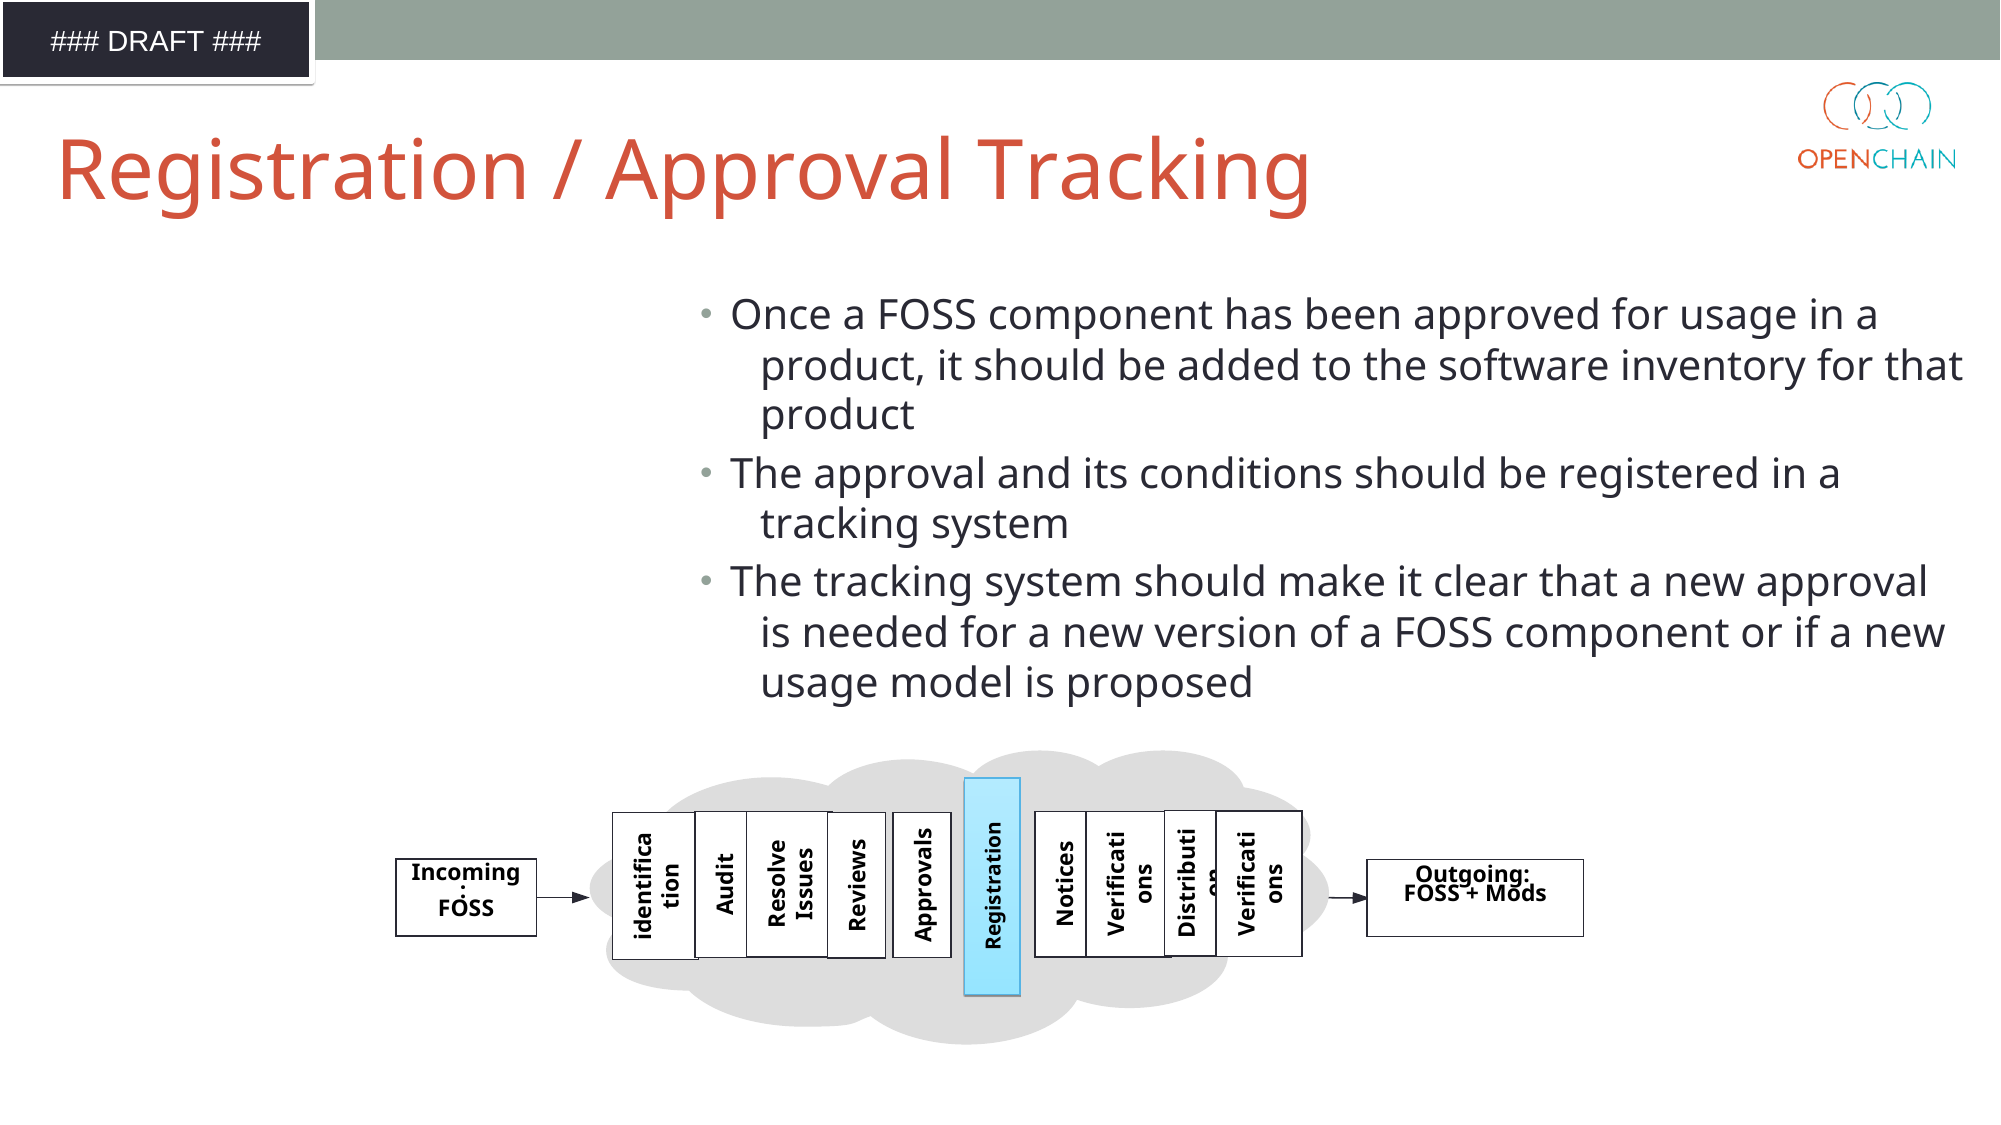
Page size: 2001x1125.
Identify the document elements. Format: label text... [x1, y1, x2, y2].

text_box Reviews [827, 813, 885, 958]
text_box [606, 750, 1299, 1045]
text_box Resolve Issues [746, 811, 832, 957]
text_box [1302, 814, 1330, 933]
text_box Registration [964, 777, 1021, 995]
text_box Registration / Approval Tracking [40, 84, 1841, 248]
text_box Outgoing: FOSS + Mods [1367, 859, 1584, 936]
text_box Incoming: FOSS [396, 859, 536, 936]
text_box [589, 858, 613, 918]
text_box Approvals [893, 812, 951, 958]
text_box Distribution [1165, 811, 1216, 956]
text_box Verifications [1216, 811, 1302, 956]
list Once a FOSS component has been approved for usage in a product, it should be added to the software inventory for that product The approval and its conditions should be registered in a tracking system The tracking system should make it clear that a new approval is needed for a new version of a FOSS component or if a new usage model is proposed [658, 258, 2000, 759]
text_box Audit [695, 812, 746, 957]
text_box Notices [1035, 811, 1086, 957]
text_box Verifications [1086, 811, 1172, 957]
text_box identification [613, 813, 699, 959]
